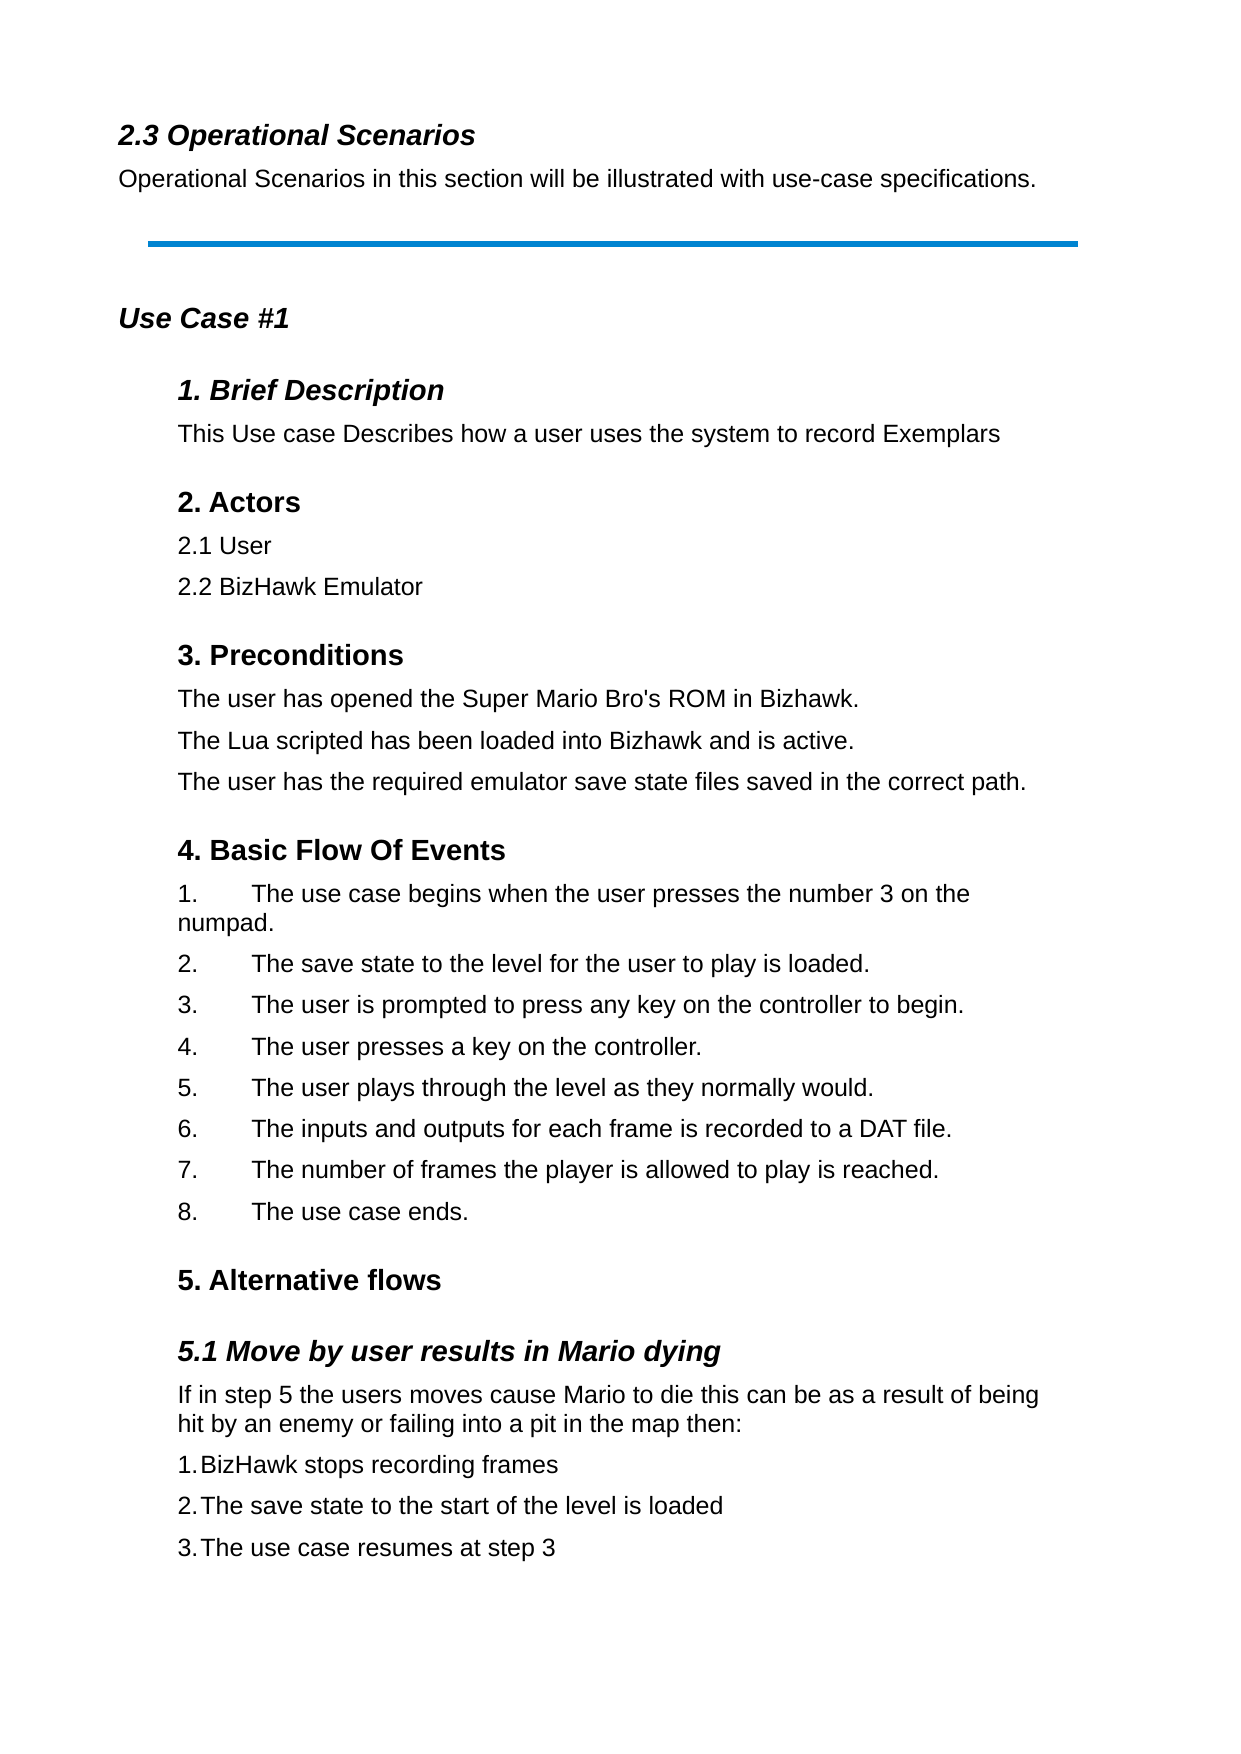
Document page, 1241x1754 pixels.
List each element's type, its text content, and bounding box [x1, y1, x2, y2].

list The user plays through the level as they normally would. [177, 1073, 1063, 1102]
text The Lua scripted has been loaded into Bizhawk and is active. [177, 726, 1063, 754]
subtitle 4. Basic Flow Of Events [177, 833, 1063, 867]
text The user has the required emulator save state files saved in the correct path. [177, 767, 1063, 796]
text 2.1 User [177, 531, 1063, 559]
subtitle Use Case #1 [118, 301, 1122, 335]
list The save state to the level for the user to play is loaded. [177, 949, 1063, 978]
list The inputs and outputs for each frame is recorded to a DAT file. [177, 1114, 1063, 1143]
list The save state to the start of the level is loaded [177, 1491, 1063, 1520]
text If in step 5 the users moves cause Mario to die this can be as a result of being hit by an enemy or failing into a pit in the map then: [177, 1380, 1063, 1437]
subtitle 5.1 Move by user results in Mario dying [177, 1334, 1063, 1367]
list The number of frames the player is allowed to play is reached. [177, 1155, 1063, 1184]
text Operational Scenarios in this section will be illustrated with use-case specifications. [118, 164, 1122, 193]
list BizHawk stops recording frames [177, 1450, 1063, 1479]
subtitle 2.3 Operational Scenarios [118, 118, 1122, 152]
list The user presses a key on the controller. [177, 1032, 1063, 1060]
list The use case ends. [177, 1197, 1063, 1225]
list The user is prompted to press any key on the controller to begin. [177, 990, 1063, 1019]
text 2.2 BizHawk Emulator [177, 572, 1063, 601]
subtitle 3. Preconditions [177, 638, 1063, 672]
text This Use case Describes how a user uses the system to record Exemplars [177, 418, 1063, 447]
subtitle 1. Brief Description [177, 372, 1063, 406]
subtitle 5. Alternative flows [177, 1263, 1063, 1296]
subtitle 2. Actors [177, 485, 1063, 518]
text The user has opened the Super Mario Bro's ROM in Bizhawk. [177, 684, 1063, 713]
list The use case resumes at step 3 [177, 1532, 1063, 1561]
list The use case begins when the user presses the number 3 on the numpad. [177, 879, 1063, 937]
